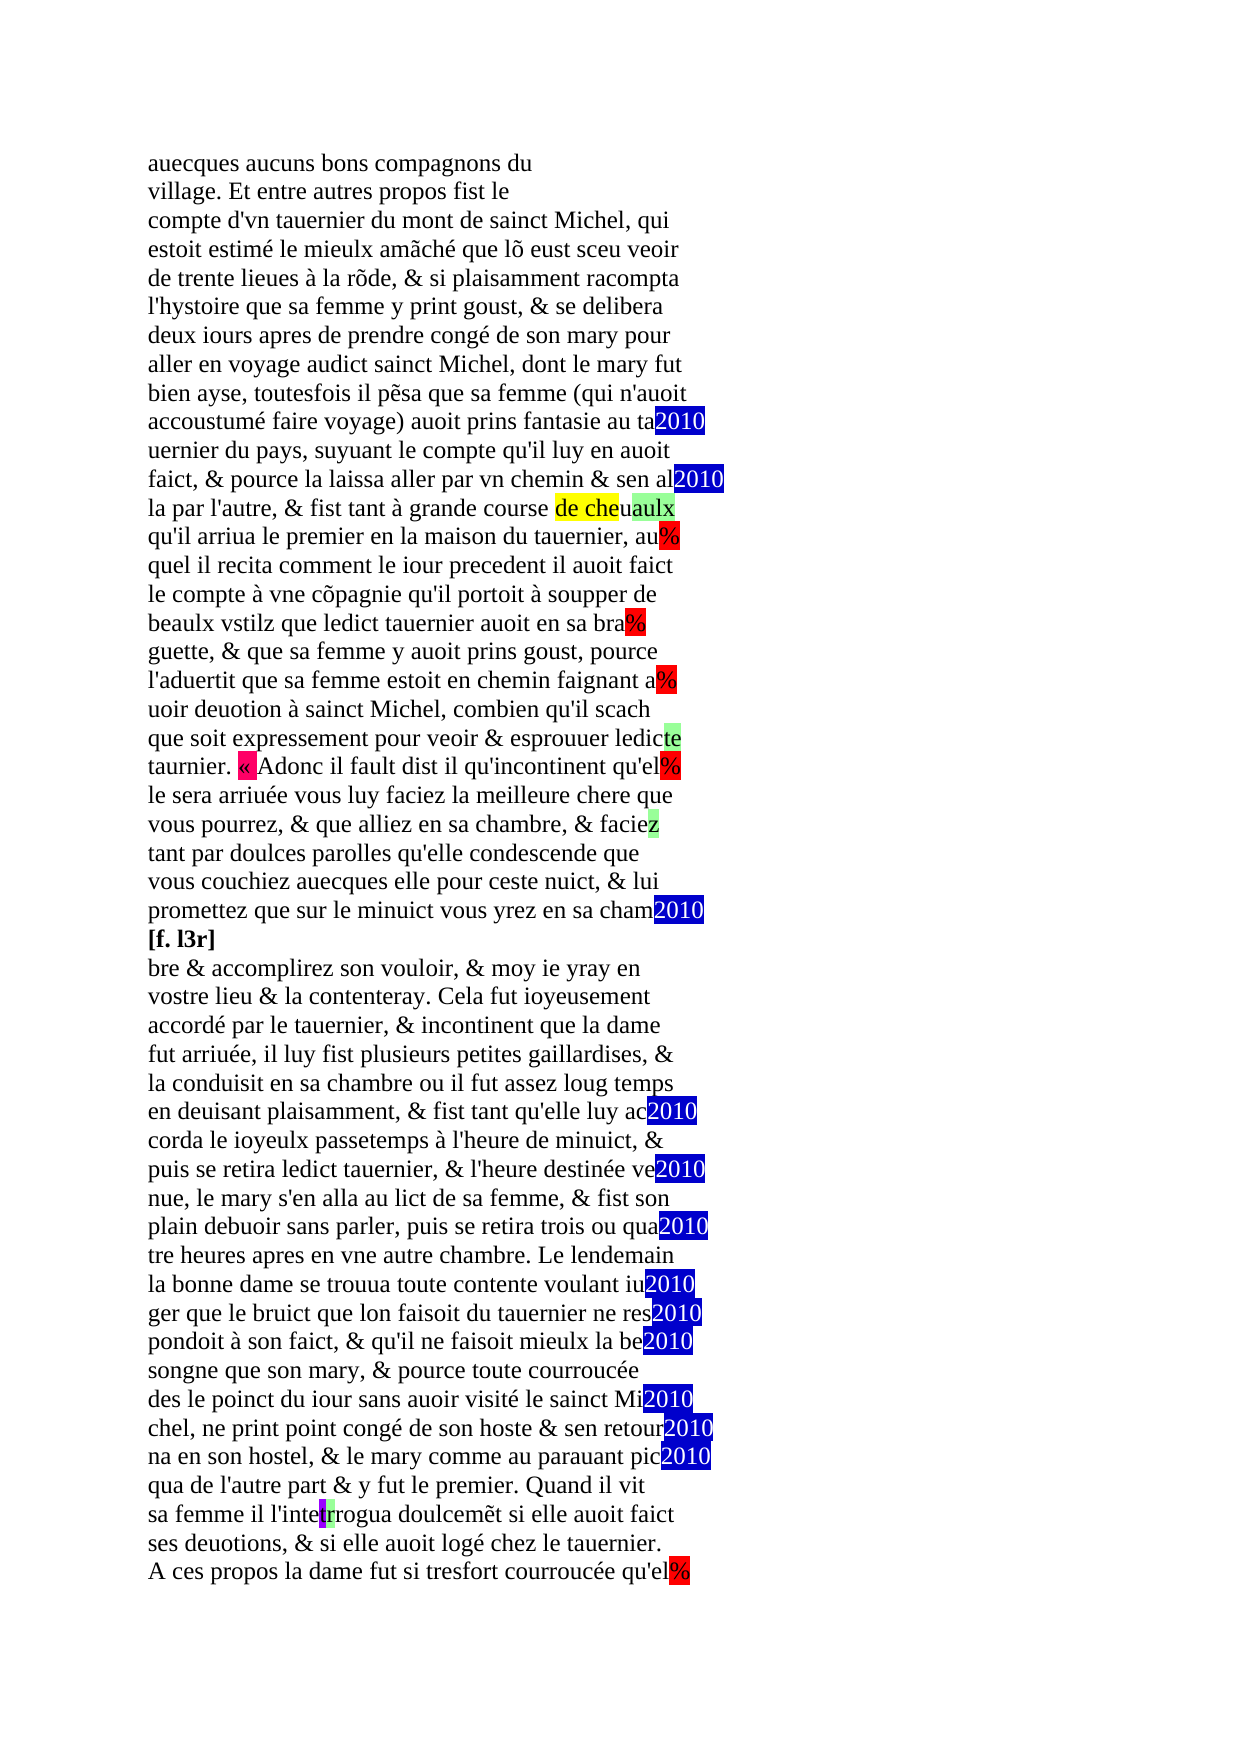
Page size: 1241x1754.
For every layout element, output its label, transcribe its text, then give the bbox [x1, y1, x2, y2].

text auecques aucuns bons compagnons du village. Et entre autres propos fist le compte d'vn tauernier du mont de sainct Michel, qui estoit estimé le mieulx amãché que lõ eust sceu veoir de trente lieues à la rõde, & si plaisamment racompta l'hystoire que sa femme y print goust, & se delibera deux iours apres de prendre congé de son mary pour aller en voyage audict sainct Michel, dont le mary fut bien ayse, toutesfois il pẽsa que sa femme (qui n'auoit accoustumé faire voyage) auoit prins fantasie au ta2010 uernier du pays, suyuant le compte qu'il luy en auoit faict, & pource la laissa aller par vn chemin & sen al2010 la par l'autre, & fist tant à grande course de cheuaulx qu'il arriua le premier en la maison du tauernier, au% quel il recita comment le iour precedent il auoit faict le compte à vne cõpagnie qu'il portoit à soupper de beaulx vstilz que ledict tauernier auoit en sa bra% guette, & que sa femme y auoit prins goust, pource l'aduertit que sa femme estoit en chemin faignant a% uoir deuotion à sainct Michel, combien qu'il scach que soit expressement pour veoir & esprouuer ledicte taurnier. « Adonc il fault dist il qu'incontinent qu'el% le sera arriuée vous luy faciez la meilleure chere que vous pourrez, & que alliez en sa chambre, & faciez tant par doulces parolles qu'elle condescende que vous couchiez auecques elle pour ceste nuict, & lui promettez que sur le minuict vous yrez en sa cham2010 [f. l3r] bre & accomplirez son vouloir, & moy ie yray en vostre lieu & la contenteray. Cela fut ioyeusement accordé par le tauernier, & incontinent que la dame fut arriuée, il luy fist plusieurs petites gaillardises, & la conduisit en sa chambre ou il fut assez loug temps en deuisant plaisamment, & fist tant qu'elle luy ac2010 corda le ioyeulx passetemps à l'heure de minuict, & puis se retira ledict tauernier, & l'heure destinée ve2010 nue, le mary s'en alla au lict de sa femme, & fist son plain debuoir sans parler, puis se retira trois ou qua2010 tre heures apres en vne autre chambre. Le lendemain la bonne dame se trouua toute contente voulant iu2010 ger que le bruict que lon faisoit du tauernier ne res2010 pondoit à son faict, & qu'il ne faisoit mieulx la be2010 songne que son mary, & pource toute courroucée des le poinct du iour sans auoir visité le sainct Mi2010 chel, ne print point congé de son hoste & sen retour2010 na en son hostel, & le mary comme au parauant pic2010 qua de l'autre part & y fut le premier. Quand il vit sa femme il l'intetrrogua doulcemẽt si elle auoit faict ses deuotions, & si elle auoit logé chez le tauernier. A ces propos la dame fut si tresfort courroucée qu'el% [148, 148, 1093, 1585]
